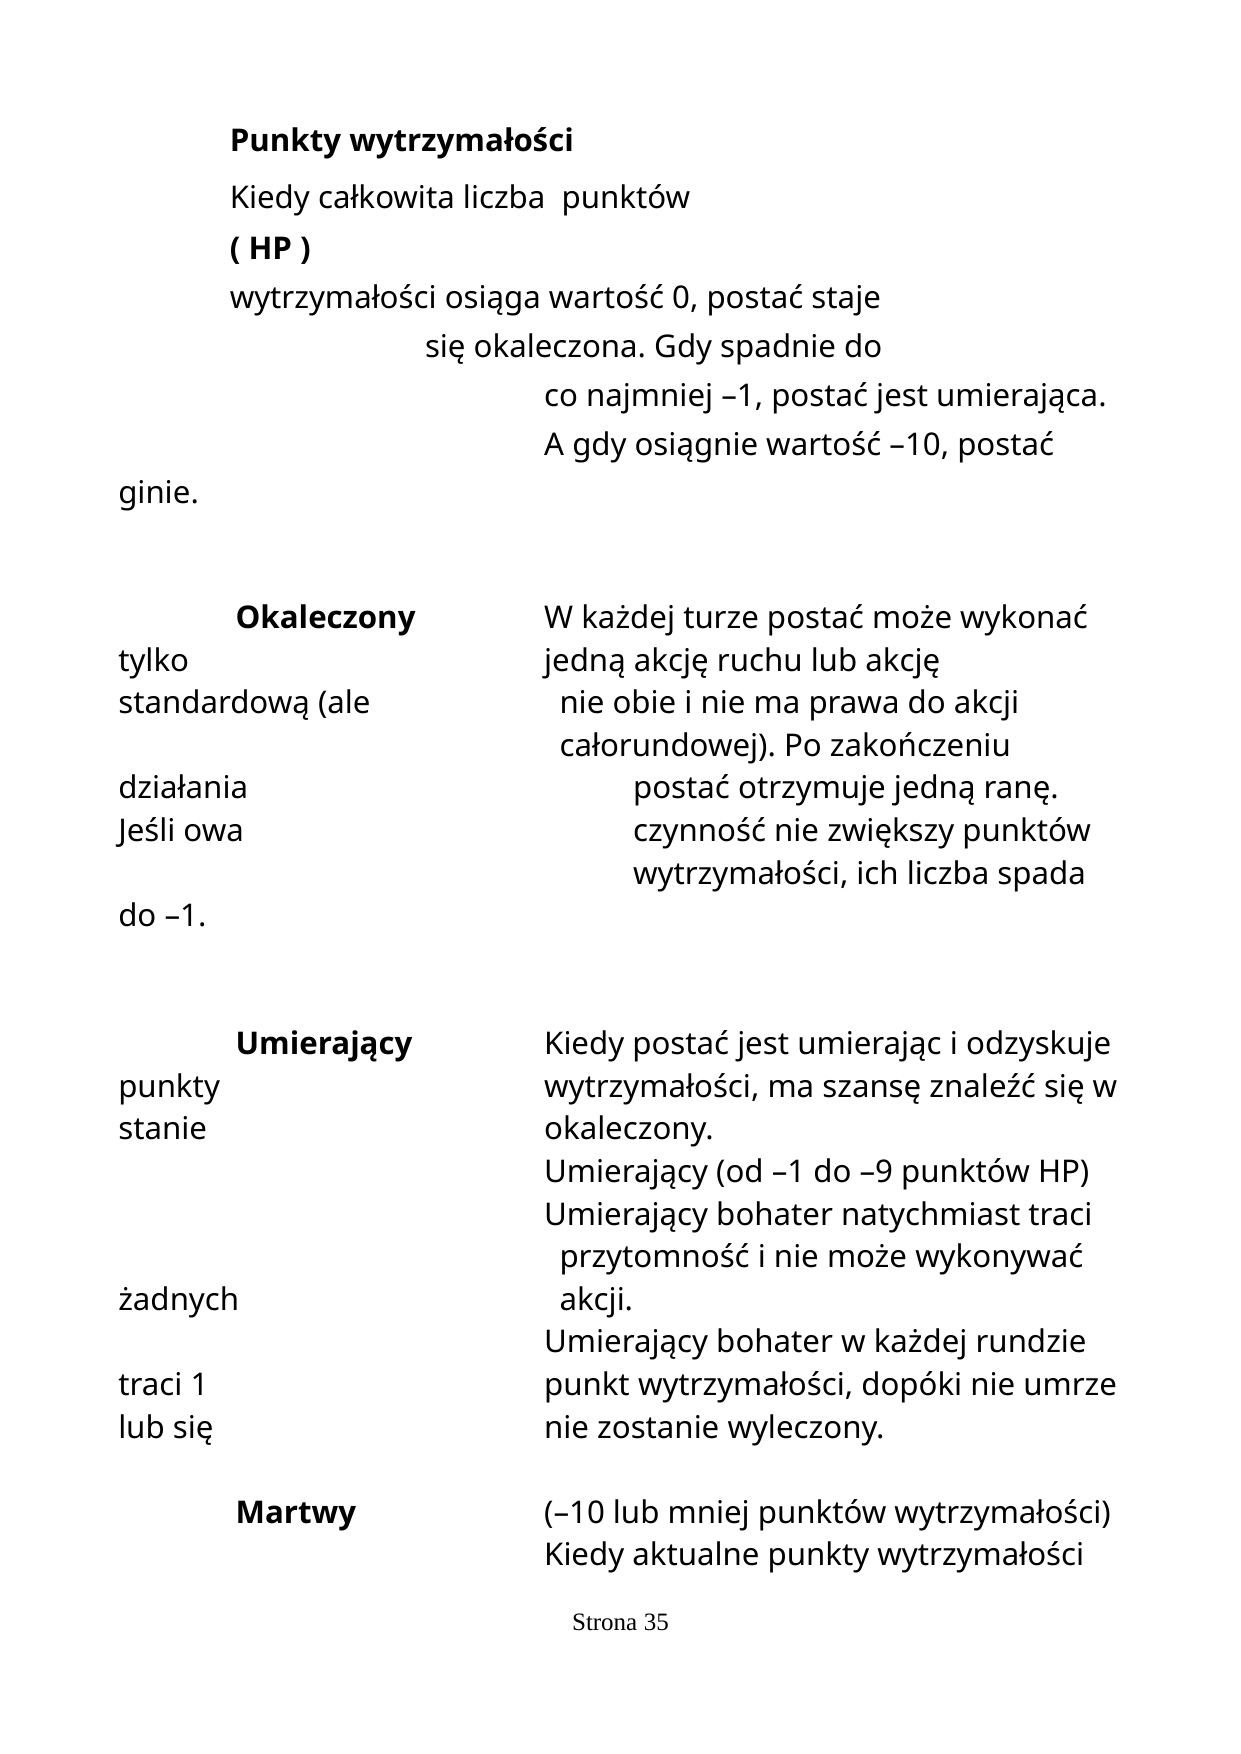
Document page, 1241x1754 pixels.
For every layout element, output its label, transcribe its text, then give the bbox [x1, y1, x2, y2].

text Umierający bohater w każdej rundzie traci 1 punkt wytrzymałości, dopóki nie umrze lub się nie zostanie wyleczony. [118, 1319, 1122, 1447]
text Umierający Kiedy postać jest umierając i odzyskuje punkty wytrzymałości, ma szansę znaleźć się w stanie okaleczony. [118, 1021, 1122, 1149]
text Umierający bohater natychmiast traci przytomność i nie może wykonywać żadnych akcji. [118, 1192, 1122, 1319]
text Martwy (–10 lub mniej punktów wytrzymałości) [118, 1490, 1122, 1532]
text Punkty wytrzymałości Kiedy całkowita liczba punktów ( HP ) wytrzymałości osiąga wartość 0, postać staje się okaleczona. Gdy spadnie do co najmniej –1, postać jest umierająca. [118, 118, 1122, 415]
text Umierający (od –1 do –9 punktów HP) [118, 1149, 1122, 1192]
text Kiedy aktualne punkty wytrzymałości [118, 1532, 1122, 1575]
text A gdy osiągnie wartość –10, postać ginie. [118, 422, 1122, 513]
text Okaleczony W każdej turze postać może wykonać tylko jedną akcję ruchu lub akcję standardową (ale nie obie i nie ma prawa do akcji całorundowej). Po zakończeniu działania postać otrzymuje jedną ranę. Jeśli owa czynność nie zwiększy punktów wytrzymałości, ich liczba spada do –1. [118, 595, 1122, 936]
